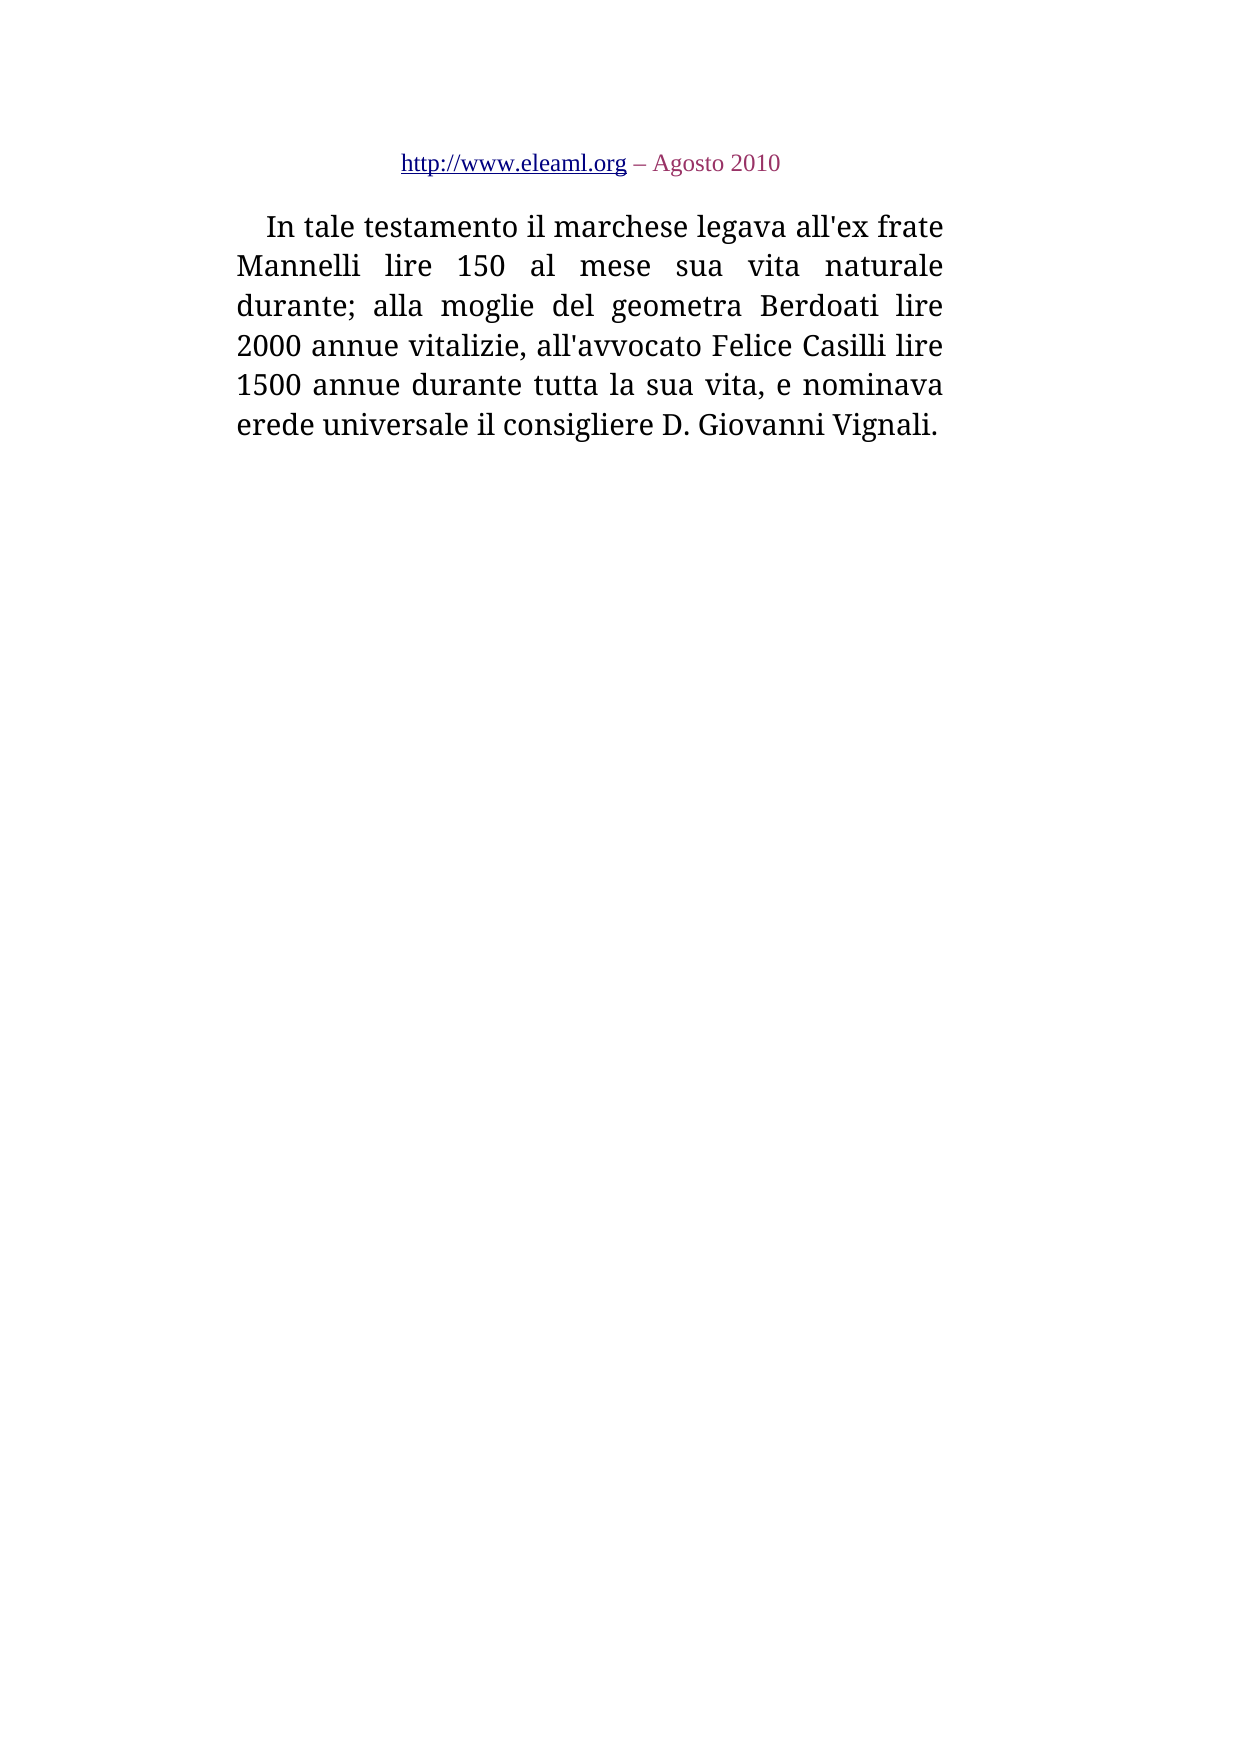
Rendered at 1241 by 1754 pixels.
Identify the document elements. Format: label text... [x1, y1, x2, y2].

text In tale testamento il marchese legava all'ex frate Mannelli lire 150 al mese sua vita naturale durante; alla moglie del geometra Berdoati lire 2000 annue vitalizie, all'avvocato Felice Casilli lire 1500 annue durante tutta la sua vita, e nominava erede universale il consigliere D. Giovanni Vignali. [236, 206, 945, 444]
